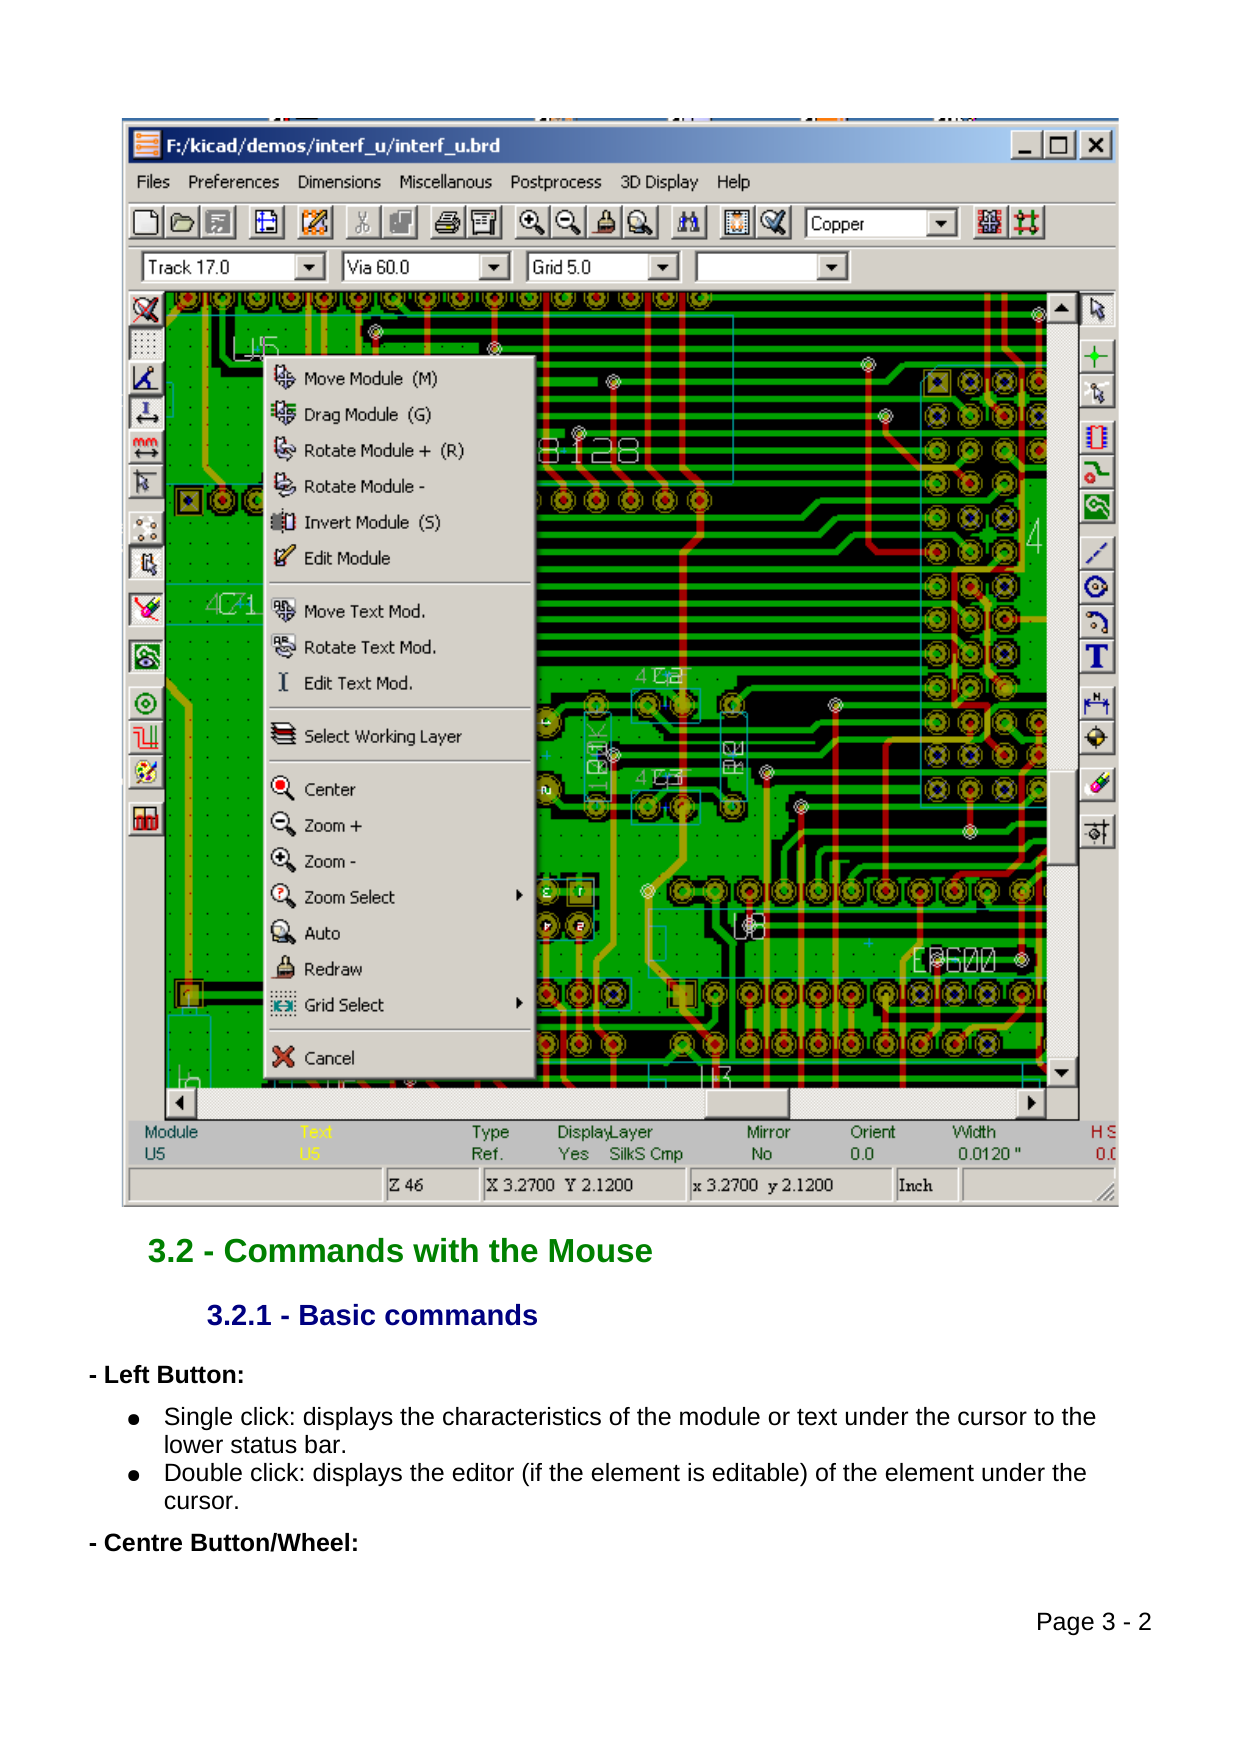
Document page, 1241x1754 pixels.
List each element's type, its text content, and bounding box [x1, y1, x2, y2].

picture [121, 118, 1119, 1207]
subtitle Basic commands [207, 1298, 1152, 1331]
list Double click: displays the editor (if the element is editable) of the element under the cursor. [126, 1459, 1152, 1515]
text - Centre Button/Wheel: [88, 1529, 1152, 1557]
list Single click: displays the characteristics of the module or text under the cursor to the lower status bar. [126, 1403, 1152, 1459]
text - Left Button: [88, 1361, 1152, 1389]
subtitle Commands with the Mouse [148, 1232, 1152, 1269]
